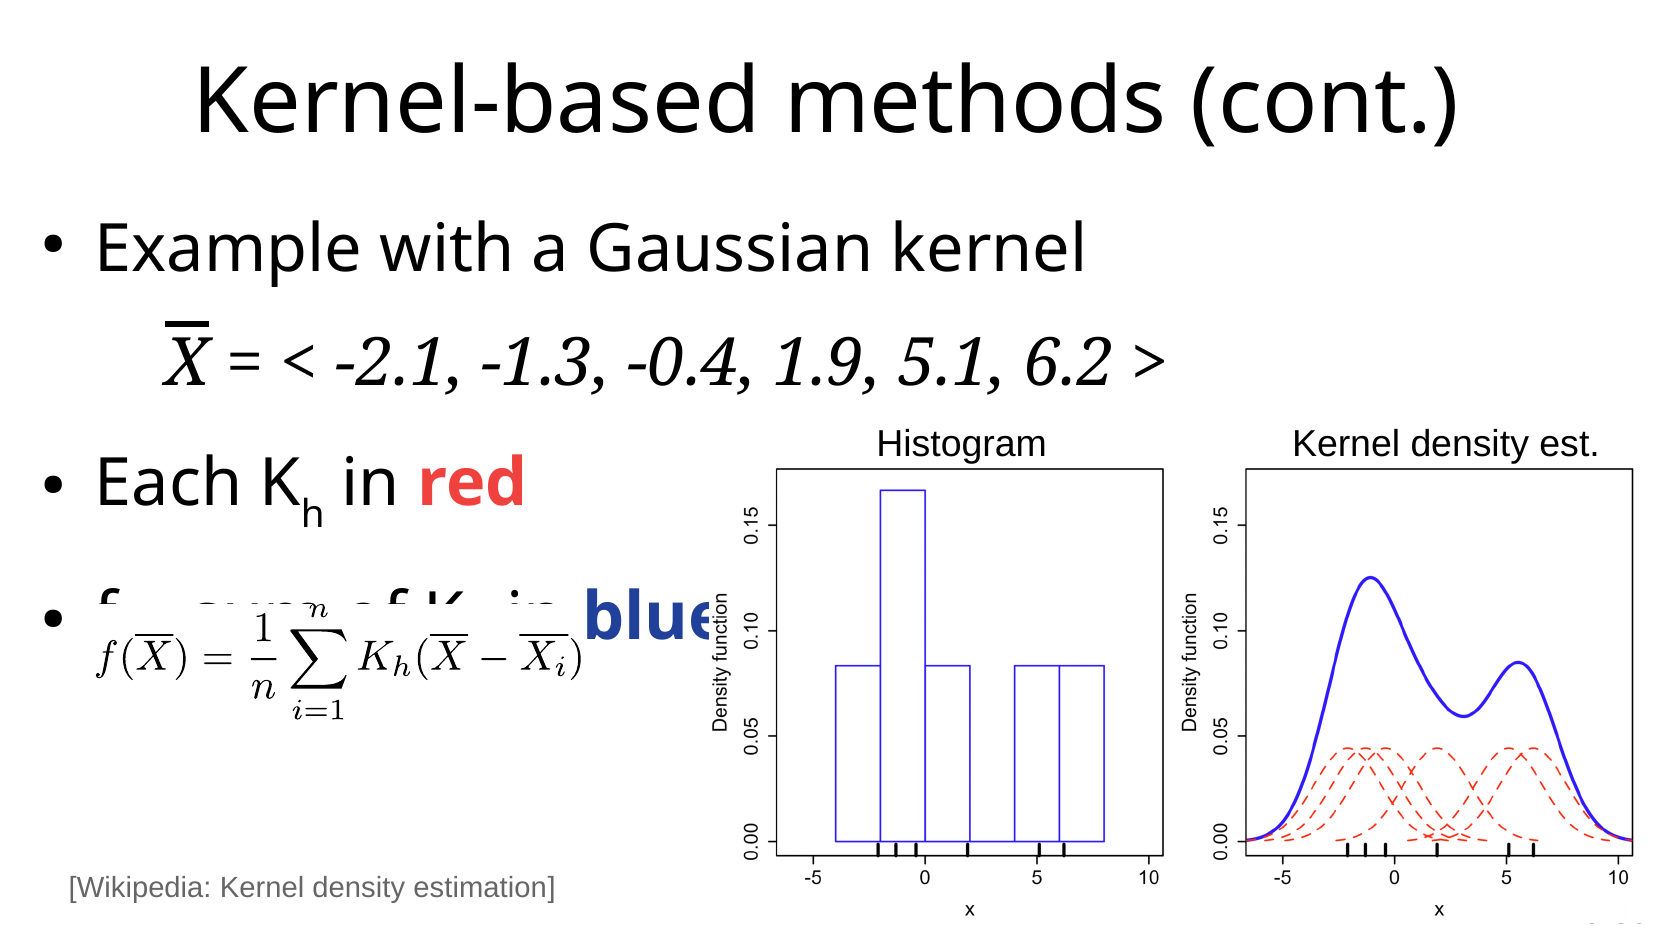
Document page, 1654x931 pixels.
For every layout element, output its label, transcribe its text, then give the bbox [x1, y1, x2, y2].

title Kernel-based methods (cont.) [82, 1, 1571, 192]
text_box Histogram [784, 415, 1140, 473]
list Example with a Gaussian kernel X = < -2.1, -1.3, -0.4, 1.9, 5.1, 6.2 > Each Kh in red f = sum of Kh in blue [23, 199, 1512, 740]
text_box Kernel density est. [1268, 415, 1624, 473]
text_box [93, 603, 585, 720]
picture [709, 453, 1648, 923]
text_box [Wikipedia: Kernel density estimation] [53, 863, 709, 921]
